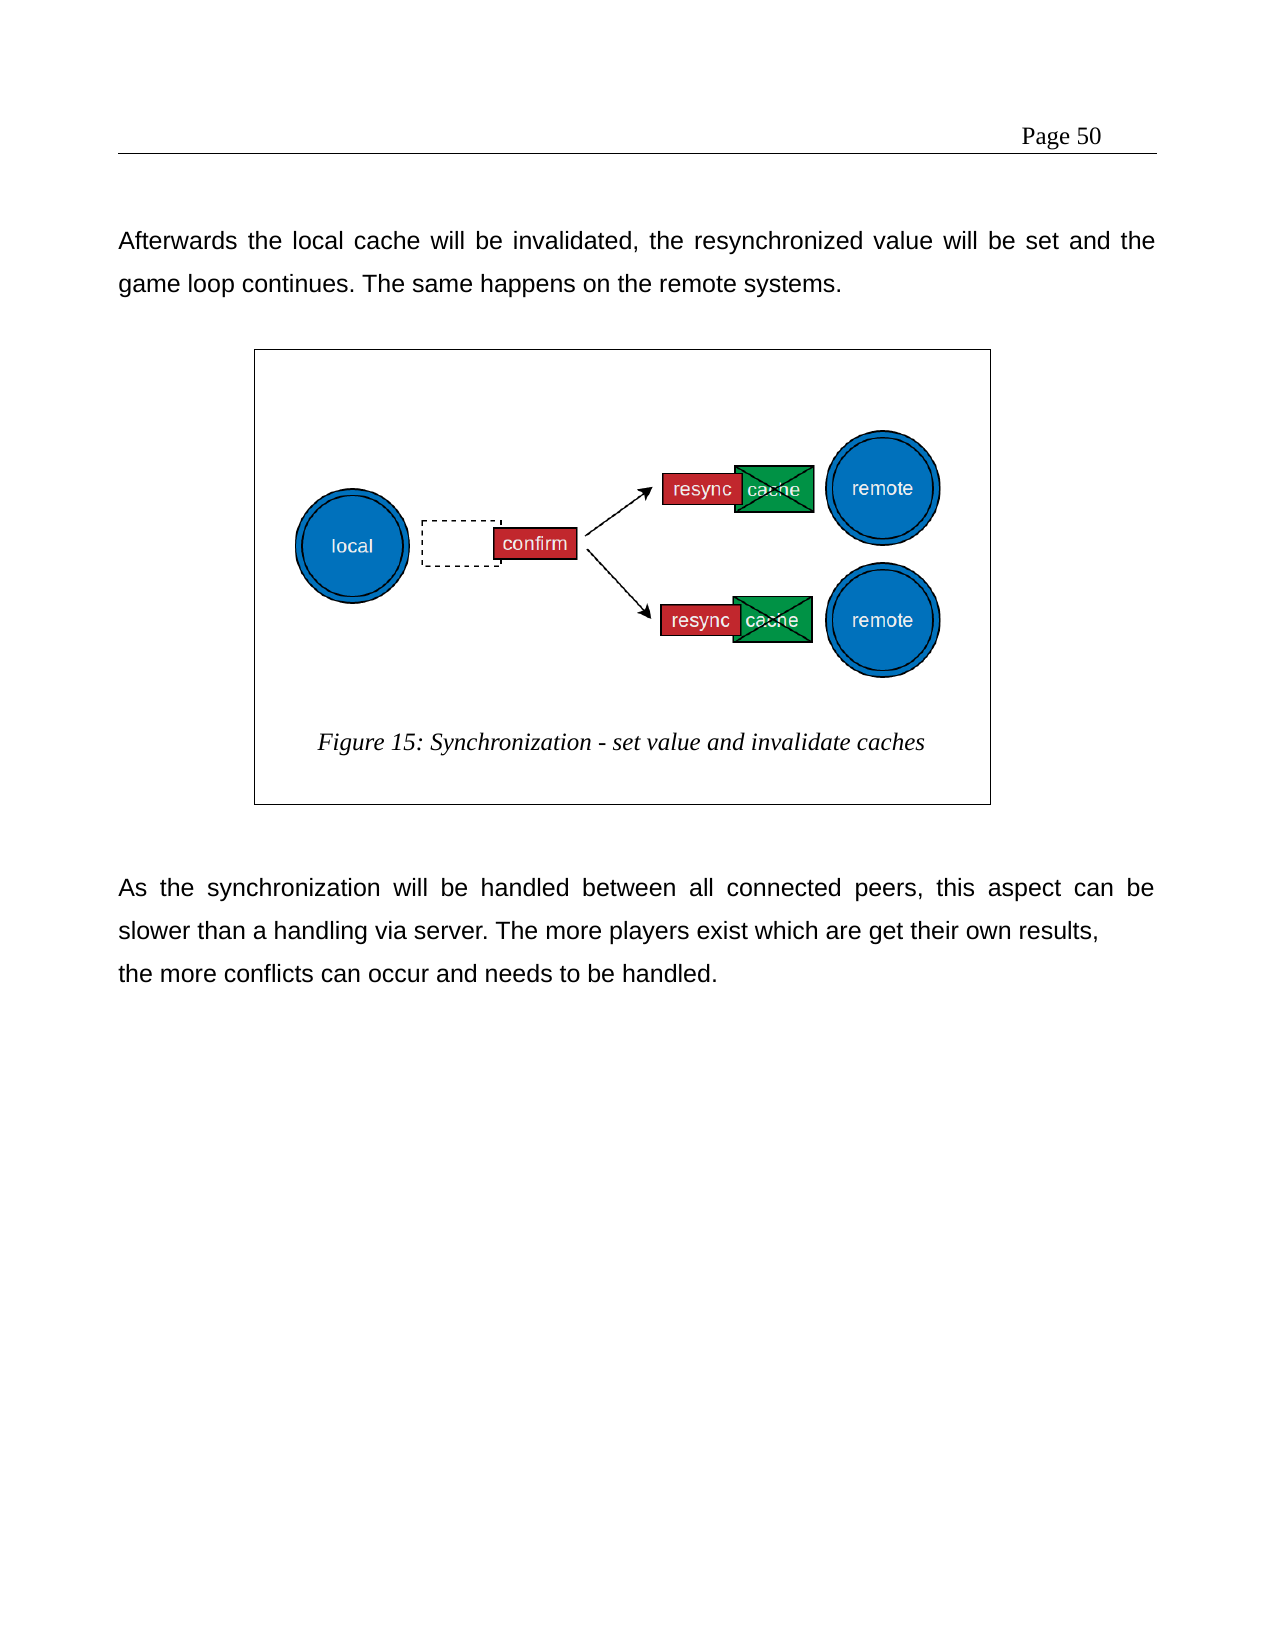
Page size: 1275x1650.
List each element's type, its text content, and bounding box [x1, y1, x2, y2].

text the more conflicts can occur and needs to be handled. [118, 959, 1157, 988]
text Afterwards the local cache will be invalidated, the resynchronized value will be set and the game loop continues. The same happens on the remote systems. [118, 226, 1157, 298]
picture [257, 364, 988, 728]
text Figure 15: Synchronization - set value and invalidate caches [257, 728, 987, 756]
text As the synchronization will be handled between all connected peers, this aspect can be slower than a handling via server. The more players exist which are get their own results, [118, 873, 1157, 945]
